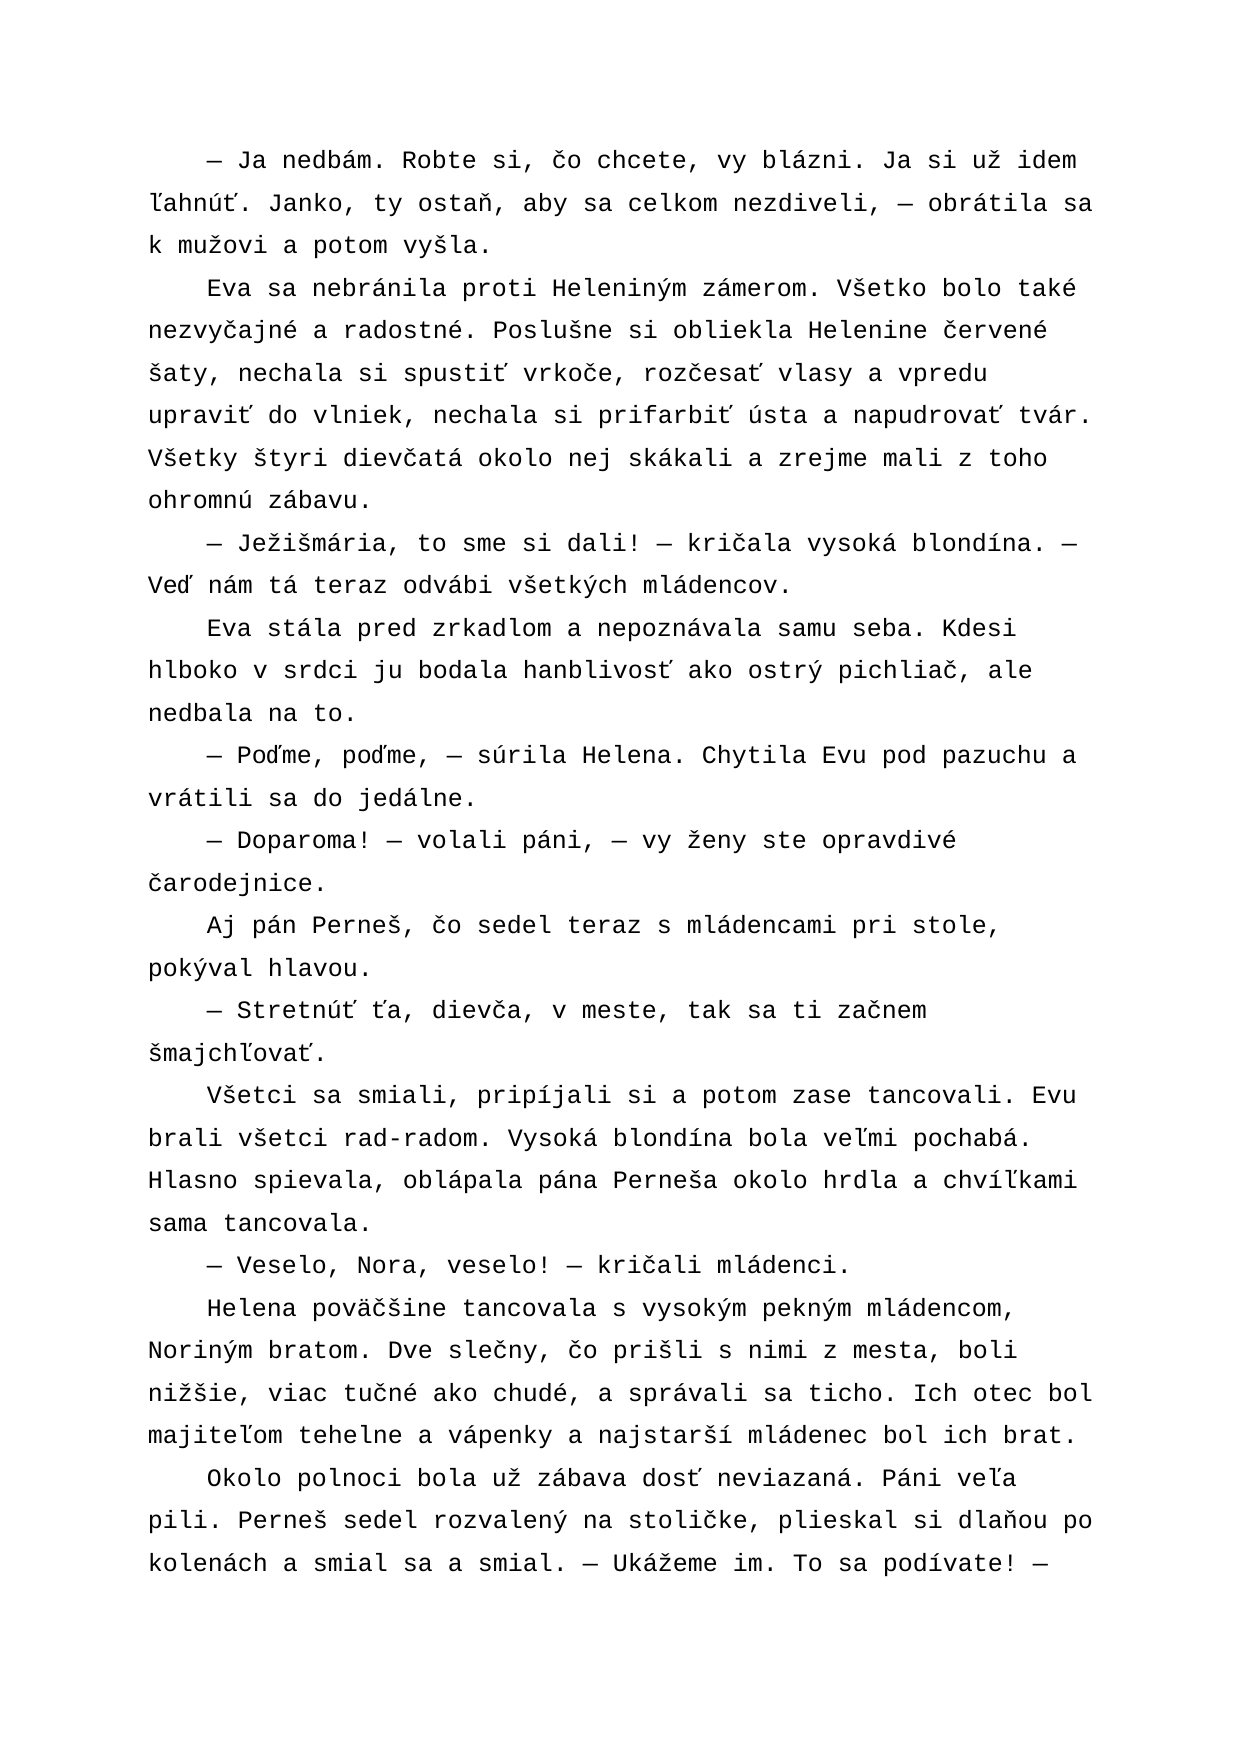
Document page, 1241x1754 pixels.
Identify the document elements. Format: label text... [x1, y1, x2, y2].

text Všetci sa smiali, pripíjali si a potom zase tancovali. Evu brali všetci rad-radom. Vysoká blondína bola veľmi pochabá. Hlasno spievala, oblápala pána Perneša okolo hrdla a chvíľkami sama tancovala. [148, 1083, 1093, 1238]
text — Doparoma! — volali páni, — vy ženy ste opravdivé čarodejnice. [148, 828, 1093, 898]
text Eva sa nebránila proti Heleniným zámerom. Všetko bolo také nezvyčajné a radostné. Poslušne si obliekla Helenine červené šaty, nechala si spustiť vrkoče, rozčesať vlasy a vpredu upraviť do vlniek, nechala si prifarbiť ústa a napudrovať tvár. Všetky štyri dievčatá okolo nej skákali a zrejme mali z toho ohromnú zábavu. [148, 275, 1093, 516]
text Okolo polnoci bola už zábava dosť neviazaná. Páni veľa pili. Perneš sedel rozvalený na stoličke, plieskal si dlaňou po kolenách a smial sa a smial. — Ukážeme im. To sa podívate! — [148, 1465, 1093, 1578]
text Eva stála pred zrkadlom a nepoznávala samu seba. Kdesi hlboko v srdci ju bodala hanblivosť ako ostrý pichliač, ale nedbala na to. [148, 615, 1093, 728]
text — Ježišmária, to sme si dali! — kričala vysoká blondína. — Veď nám tá teraz odvábi všetkých mládencov. [148, 530, 1093, 601]
text — Veselo, Nora, veselo! — kričali mládenci. [148, 1253, 1093, 1281]
text Aj pán Perneš, čo sedel teraz s mládencami pri stole, pokýval hlavou. [148, 913, 1093, 983]
text Helena poväčšine tancovala s vysokým pekným mládencom, Noriným bratom. Dve slečny, čo prišli s nimi z mesta, boli nižšie, viac tučné ako chudé, a správali sa ticho. Ich otec bol majiteľom tehelne a vápenky a najstarší mládenec bol ich brat. [148, 1295, 1093, 1451]
text — Poďme, poďme, — súrila Helena. Chytila Evu pod pazuchu a vrátili sa do jedálne. [148, 743, 1093, 813]
text — Ja nedbám. Robte si, čo chcete, vy blázni. Ja si už idem ľahnúť. Janko, ty ostaň, aby sa celkom nezdiveli, — obrátila sa k mužovi a potom vyšla. [148, 148, 1093, 261]
text — Stretnúť ťa, dievča, v meste, tak sa ti začnem šmajchľovať. [148, 998, 1093, 1068]
